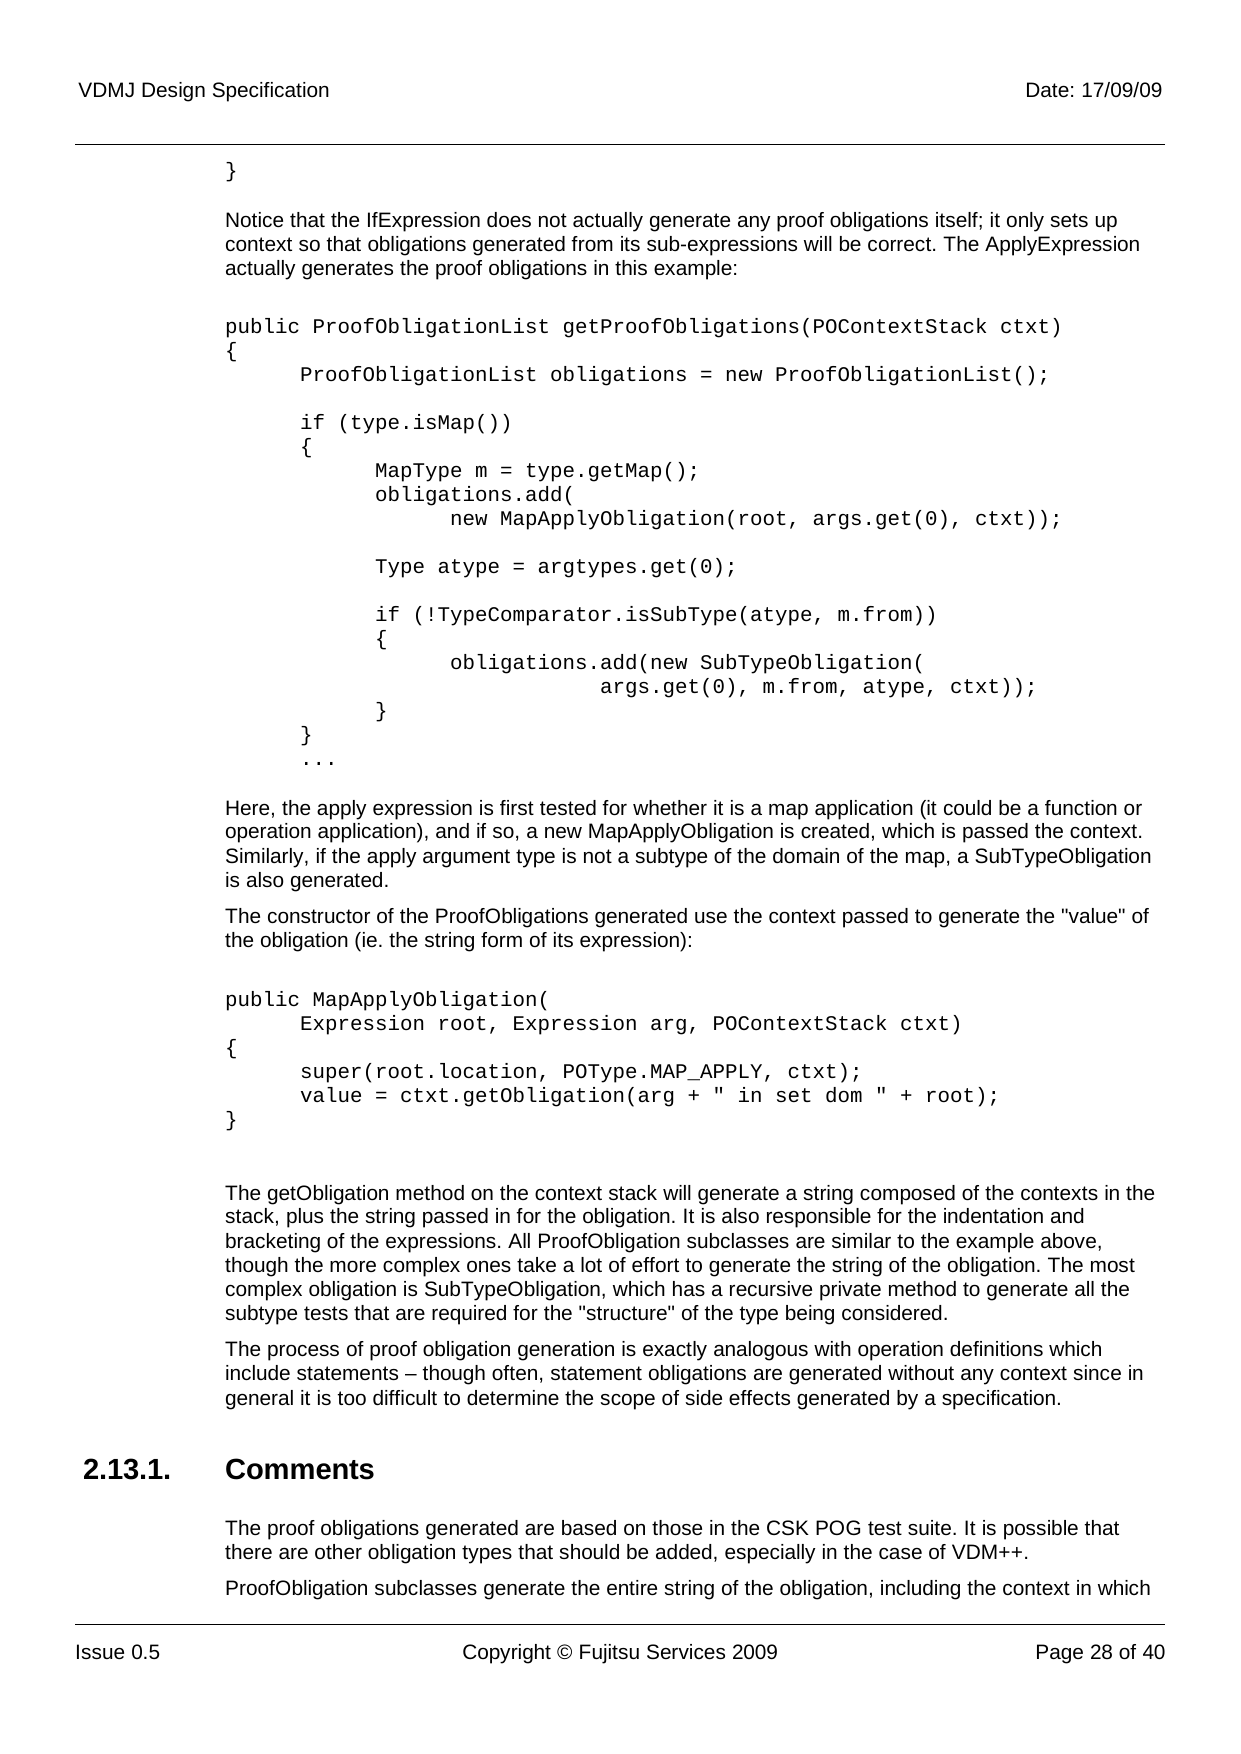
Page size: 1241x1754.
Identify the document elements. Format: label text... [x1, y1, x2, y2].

text value = ctxt.getObligation(arg + " in set dom " + root); [225, 1084, 1165, 1108]
text ProofObligation subclasses generate the entire string of the obligation, including the context in which [225, 1576, 1165, 1600]
text public ProofObligationList getProofObligations(POContextStack ctxt) [225, 316, 1165, 340]
text MapType m = type.getMap(); [225, 460, 1165, 484]
text } [225, 160, 1165, 184]
text if (type.isMap()) [225, 412, 1165, 436]
text args.get(0), m.from, atype, ctxt)); [225, 676, 1165, 699]
text ProofObligationList obligations = new ProofObligationList(); [225, 364, 1165, 388]
text obligations.add(new SubTypeObligation( [225, 652, 1165, 676]
text The getObligation method on the context stack will generate a string composed of the contexts in the stack, plus the string passed in for the obligation. It is also responsible for the indentation and bracketing of the expressions. All ProofObligation subclasses are similar to the example above, though the more complex ones take a lot of effort to generate the string of the obligation. The most complex obligation is SubTypeObligation, which has a recursive private method to generate all the subtype tests that are required for the "structure" of the type being considered. [225, 1180, 1165, 1325]
text Notice that the IfExpression does not actually generate any proof obligations itself; it only sets up context so that obligations generated from its sub-expressions will be correct. The ApplyExpression actually generates the proof obligations in this example: [225, 208, 1165, 280]
text ... [225, 747, 1165, 771]
text super(root.location, POType.MAP_APPLY, ctxt); [225, 1061, 1165, 1084]
text public MapApplyObligation( [225, 989, 1165, 1013]
text The proof obligations generated are based on those in the CSK POG test suite. It is possible that there are other obligation types that should be added, especially in the case of VDM++. [225, 1516, 1165, 1564]
text } [225, 1108, 1165, 1132]
text { [225, 628, 1165, 652]
text { [225, 340, 1165, 364]
text Expression root, Expression arg, POContextStack ctxt) [225, 1013, 1165, 1037]
text } [225, 723, 1165, 747]
text if (!TypeComparator.isSubType(atype, m.from)) [225, 604, 1165, 628]
text Here, the apply expression is first tested for whether it is a map application (it could be a function or operation application), and if so, a new MapApplyObligation is created, which is passed the context. Similarly, if the apply argument type is not a subtype of the domain of the map, a SubTypeObligation is also generated. [225, 795, 1165, 892]
subtitle Comments [75, 1452, 1165, 1486]
text } [225, 699, 1165, 723]
text The constructor of the ProofObligations generated use the context passed to generate the "value" of the obligation (ie. the string form of its expression): [225, 904, 1165, 952]
text { [225, 436, 1165, 460]
text Type atype = argtypes.get(0); [225, 556, 1165, 580]
text { [225, 1037, 1165, 1061]
text new MapApplyObligation(root, args.get(0), ctxt)); [225, 508, 1165, 532]
text The process of proof obligation generation is exactly analogous with operation definitions which include statements – though often, statement obligations are generated without any context since in general it is too difficult to determine the scope of side effects generated by a specification. [225, 1337, 1165, 1409]
text obligations.add( [225, 484, 1165, 508]
